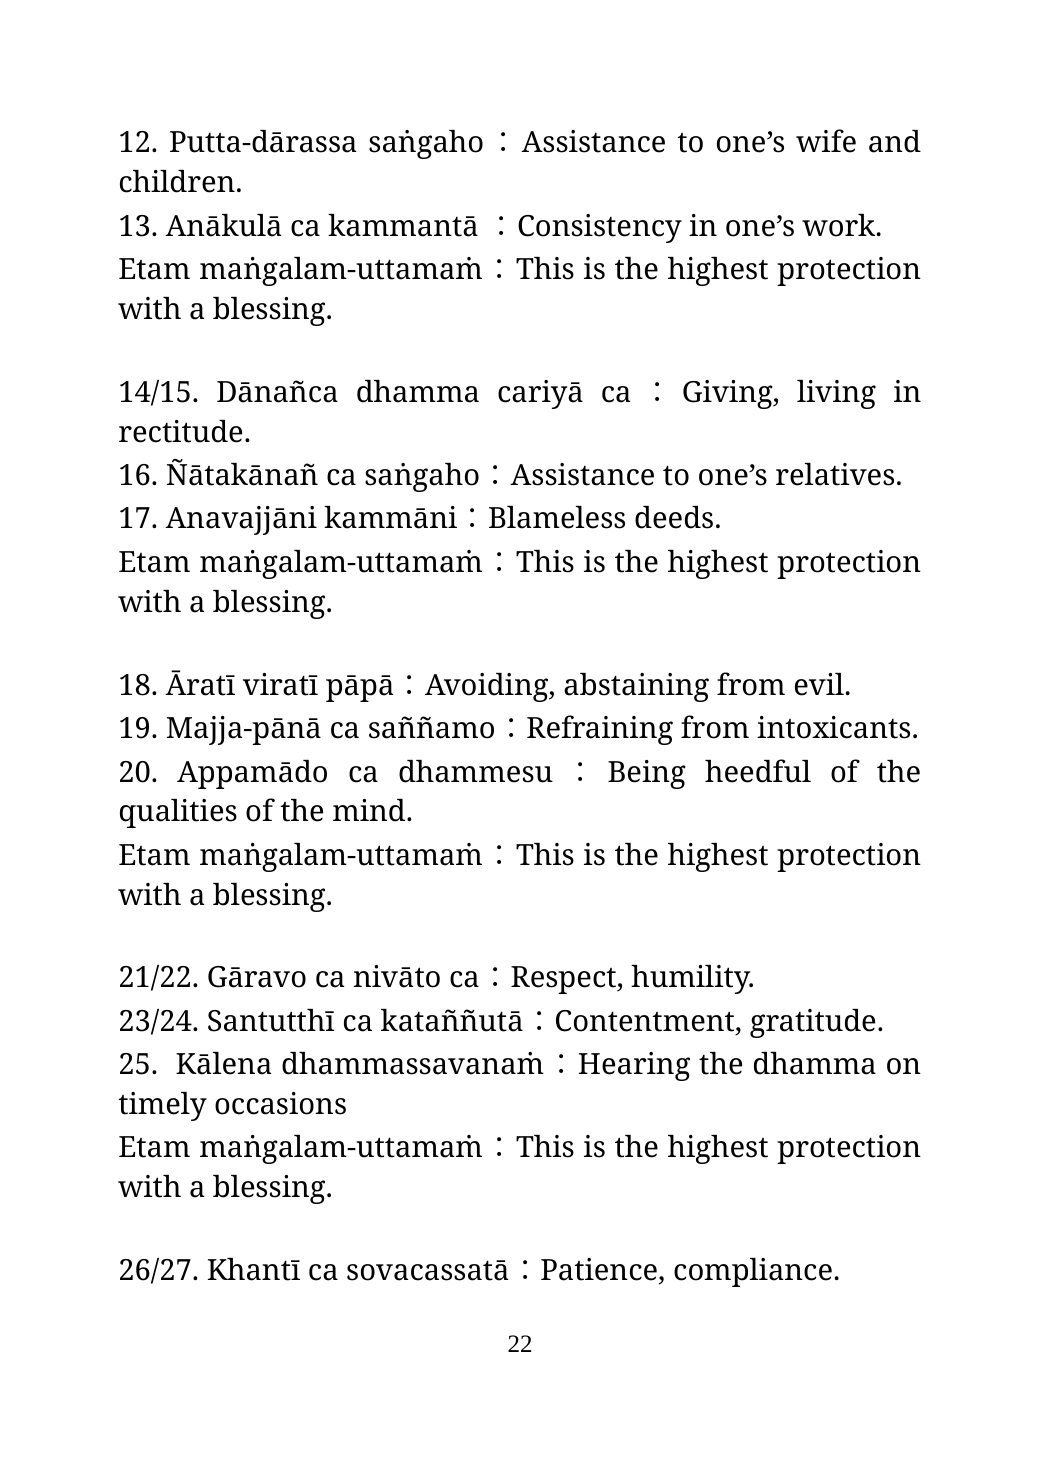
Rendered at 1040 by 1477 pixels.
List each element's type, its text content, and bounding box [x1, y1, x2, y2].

text 12. Putta-dārassa saṅgaho：Assistance to one’s wife and children. 13. Anākulā ca kammantā ：Consistency in one’s work. Etam maṅgalam-uttamaṁ：This is the highest protection with a blessing. 14/15. Dānañca dhamma cariyā ca：Giving, living in rectitude. 16. Ñātakānañ ca saṅgaho：Assistance to one’s relatives. 17. Anavajjāni kammāni：Blameless deeds. Etam maṅgalam-uttamaṁ：This is the highest protection with a blessing. 18. Āratī viratī pāpā：Avoiding, abstaining from evil. 19. Majja-pānā ca saññamo：Refraining from intoxicants. 20. Appamādo ca dhammesu：Being heedful of the qualities of the mind. Etam maṅgalam-uttamaṁ：This is the highest protection with a blessing. 21/22. Gāravo ca nivāto ca：Respect, humility. 23/24. Santutthī ca kataññutā：Contentment, gratitude. 25. Kālena dhammassavanaṁ：Hearing the dhamma on timely occasions Etam maṅgalam-uttamaṁ：This is the highest protection with a blessing. 26/27. Khantī ca sovacassatā：Patience, compliance. [118, 118, 922, 1289]
